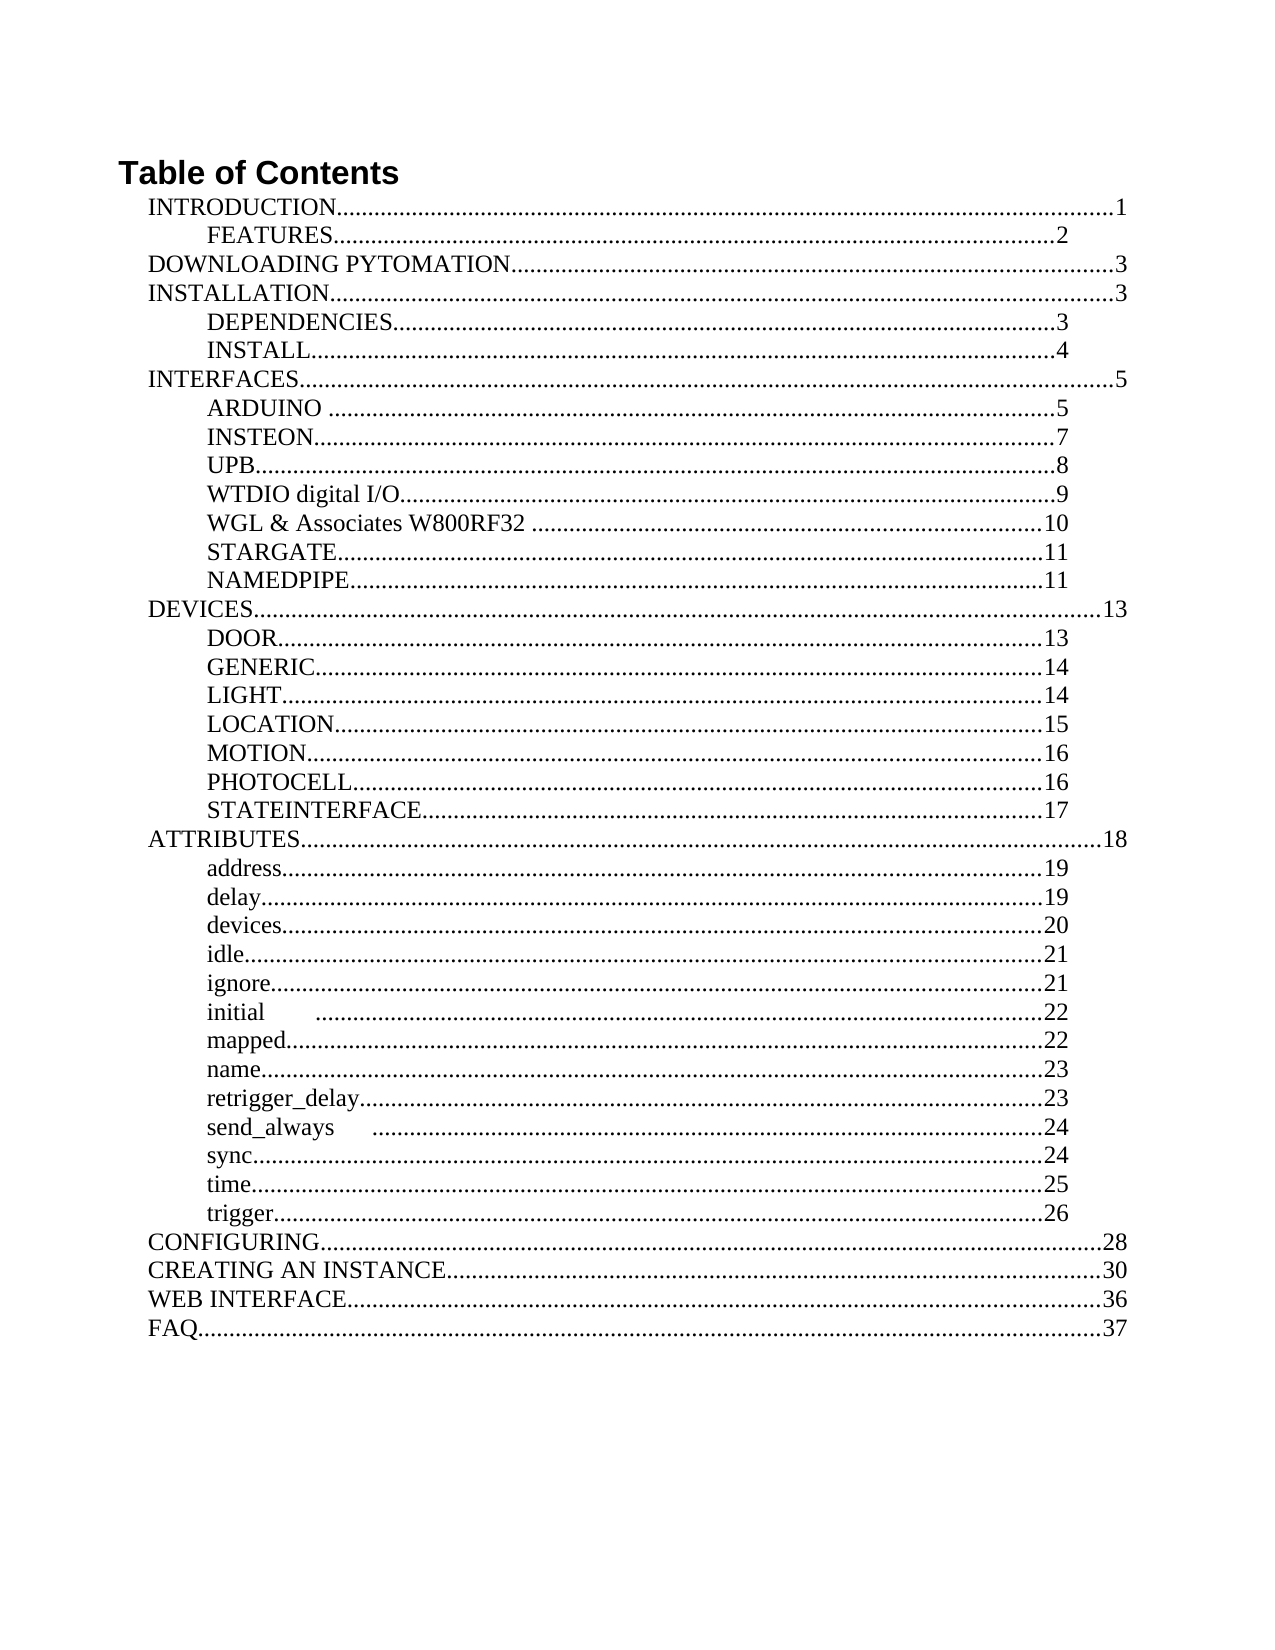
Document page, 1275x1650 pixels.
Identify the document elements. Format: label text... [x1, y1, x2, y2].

text INSTEON 7 [207, 422, 1157, 451]
text NAMEDPIPE 11 [207, 566, 1157, 594]
text DOWNLOADING PYTOMATION 3 [148, 249, 1157, 278]
text MOTION 16 [207, 738, 1157, 767]
text WEB INTERFACE 36 [148, 1284, 1157, 1313]
text CREATING AN INSTANCE 30 [148, 1256, 1157, 1284]
text DEVICES 13 [148, 594, 1157, 623]
text ATTRIBUTES 18 [148, 824, 1157, 853]
text send_always 24 [207, 1112, 1157, 1141]
text LOCATION 15 [207, 709, 1157, 738]
text address 19 [207, 853, 1157, 882]
text CONFIGURING 28 [148, 1227, 1157, 1256]
text time 25 [207, 1169, 1157, 1198]
text UPB 8 [207, 451, 1157, 479]
text ARDUINO 5 [207, 393, 1157, 422]
text STATEINTERFACE 17 [207, 796, 1157, 824]
text PHOTOCELL 16 [207, 767, 1157, 796]
text INSTALLATION 3 [148, 278, 1157, 307]
text name 23 [207, 1054, 1157, 1083]
text devices 20 [207, 911, 1157, 939]
text DOOR 13 [207, 623, 1157, 652]
text trigger 26 [207, 1198, 1157, 1227]
text WGL & Associates W800RF32 10 [207, 508, 1157, 537]
text INSTALL 4 [207, 336, 1157, 364]
text retrigger_delay 23 [207, 1083, 1157, 1112]
text INTERFACES 5 [148, 364, 1157, 393]
text sync 24 [207, 1141, 1157, 1169]
text FAQ 37 [148, 1313, 1157, 1342]
text initial 22 [207, 997, 1157, 1026]
text mapped 22 [207, 1026, 1157, 1054]
text idle 21 [207, 939, 1157, 968]
text ignore 21 [207, 968, 1157, 997]
text GENERIC 14 [207, 652, 1157, 681]
text delay 19 [207, 882, 1157, 911]
text FEATURES 2 [207, 221, 1157, 249]
text INTRODUCTION 1 [148, 192, 1157, 221]
text DEPENDENCIES 3 [207, 307, 1157, 336]
text STARGATE 11 [207, 537, 1157, 566]
text WTDIO digital I/O 9 [207, 479, 1157, 508]
text LIGHT 14 [207, 681, 1157, 709]
subtitle Table of Contents [118, 153, 1157, 192]
